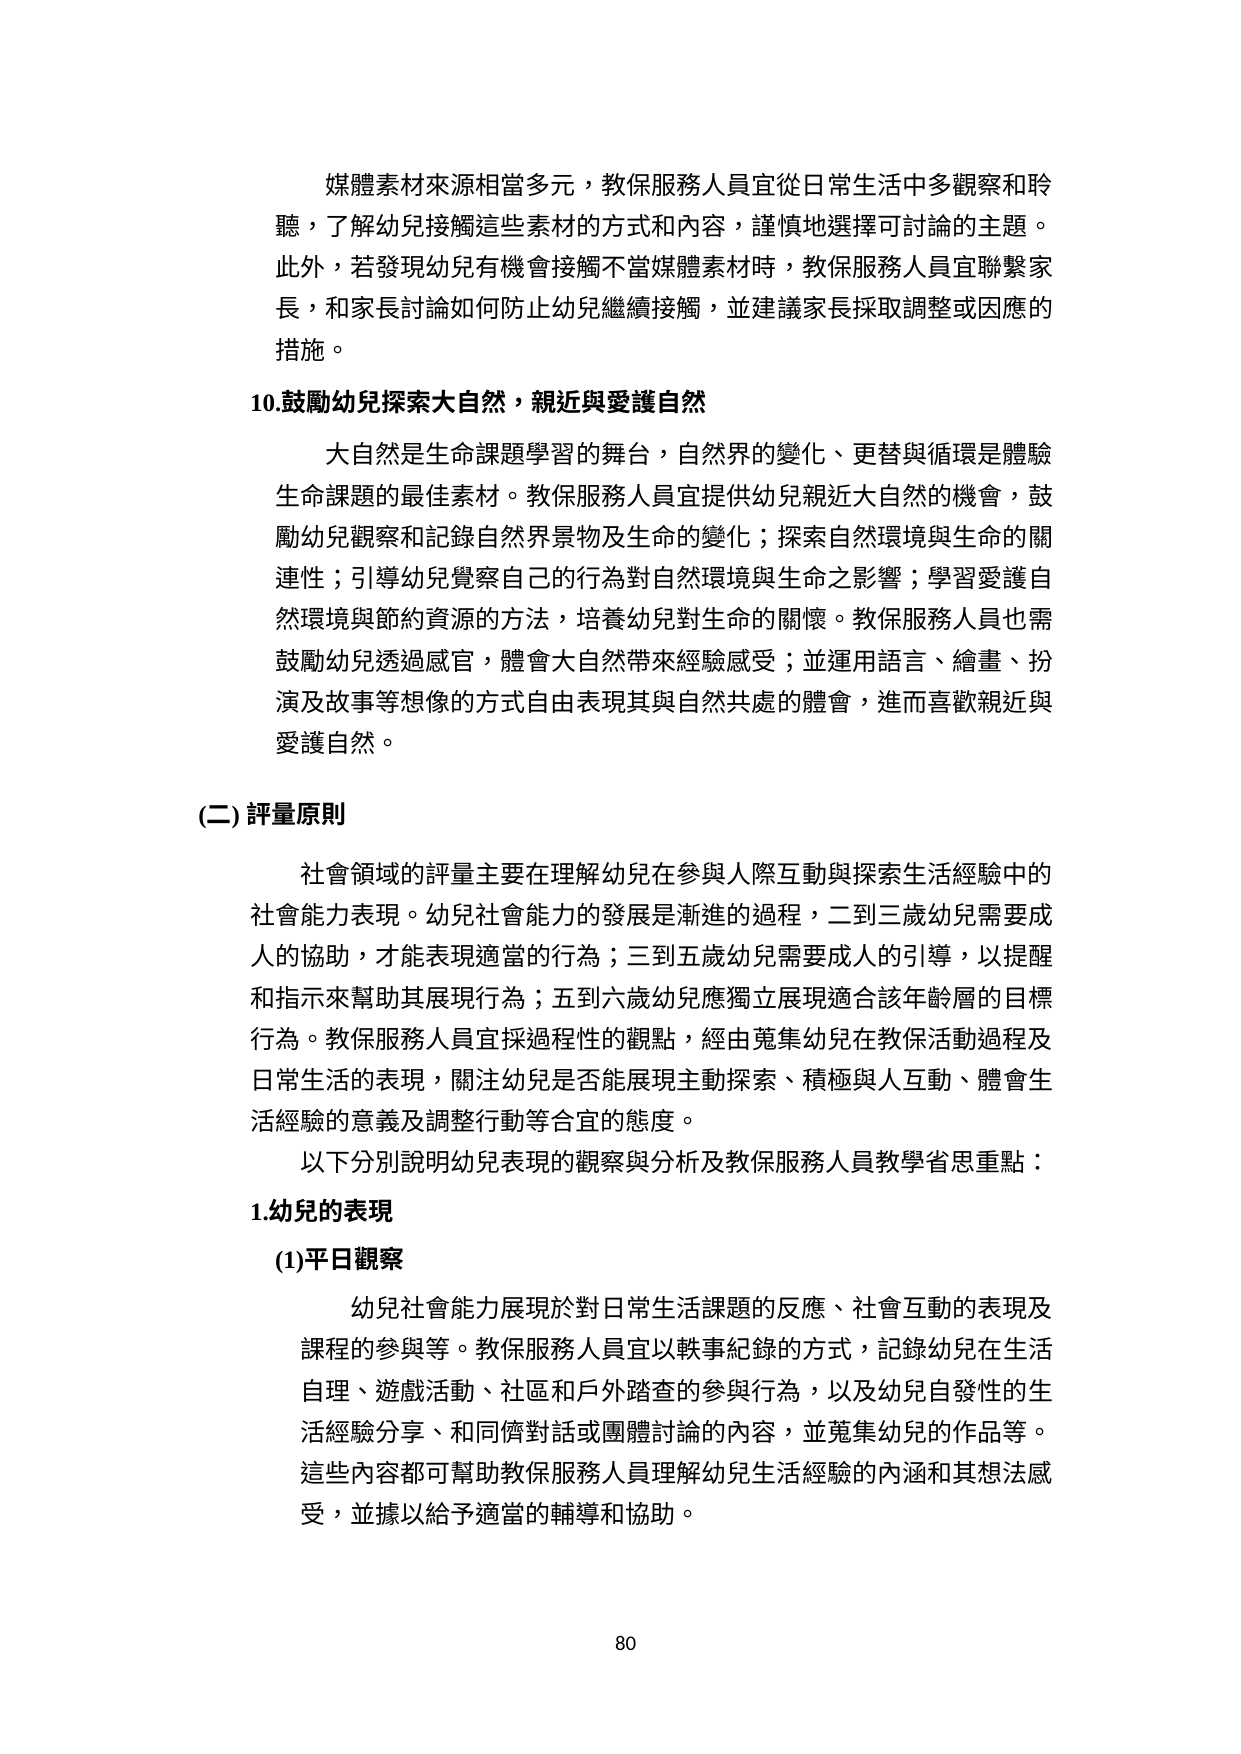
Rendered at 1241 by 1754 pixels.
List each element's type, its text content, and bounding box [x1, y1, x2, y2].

text 大自然是生命課題學習的舞台，自然界的變化、更替與循環是體驗生命課題的最佳素材。教保服務人員宜提供幼兒親近大自然的機會，鼓勵幼兒觀察和記錄自然界景物及生命的變化；探索自然環境與生命的關連性；引導幼兒覺察自己的行為對自然環境與生命之影響；學習愛護自然環境與節約資源的方法，培養幼兒對生命的關懷。教保服務人員也需鼓勵幼兒透過感官，體會大自然帶來經驗感受；並運用語言、繪畫、扮演及故事等想像的方式自由表現其與自然共處的體會，進而喜歡親近與愛護自然。 [275, 434, 1053, 760]
text 1.幼兒的表現 [250, 1191, 1053, 1228]
text (1)平日觀察 [275, 1239, 1053, 1277]
text (二) 評量原則 [198, 794, 1053, 831]
text 以下分別說明幼兒表現的觀察與分析及教保服務人員教學省思重點： [250, 1142, 1053, 1180]
text 媒體素材來源相當多元，教保服務人員宜從日常生活中多觀察和聆聽，了解幼兒接觸這些素材的方式和內容，謹慎地選擇可討論的主題。此外，若發現幼兒有機會接觸不當媒體素材時，教保服務人員宜聯繫家長，和家長討論如何防止幼兒繼續接觸，並建議家長採取調整或因應的措施。 [275, 164, 1053, 367]
text 幼兒社會能力展現於對日常生活課題的反應、社會互動的表現及課程的參與等。教保服務人員宜以軼事紀錄的方式，記錄幼兒在生活自理、遊戲活動、社區和戶外踏查的參與行為，以及幼兒自發性的生活經驗分享、和同儕對話或團體討論的內容，並蒐集幼兒的作品等。這些內容都可幫助教保服務人員理解幼兒生活經驗的內涵和其想法感受，並據以給予適當的輔導和協助。 [300, 1288, 1053, 1532]
text 10.鼓勵幼兒探索大自然，親近與愛護自然 [250, 382, 1053, 419]
text 社會領域的評量主要在理解幼兒在參與人際互動與探索生活經驗中的社會能力表現。幼兒社會能力的發展是漸進的過程，二到三歲幼兒需要成人的協助，才能表現適當的行為；三到五歲幼兒需要成人的引導，以提醒和指示來幫助其展現行為；五到六歲幼兒應獨立展現適合該年齡層的目標行為。教保服務人員宜採過程性的觀點，經由蒐集幼兒在教保活動過程及日常生活的表現，關注幼兒是否能展現主動探索、積極與人互動、體會生活經驗的意義及調整行動等合宜的態度。 [250, 854, 1053, 1139]
